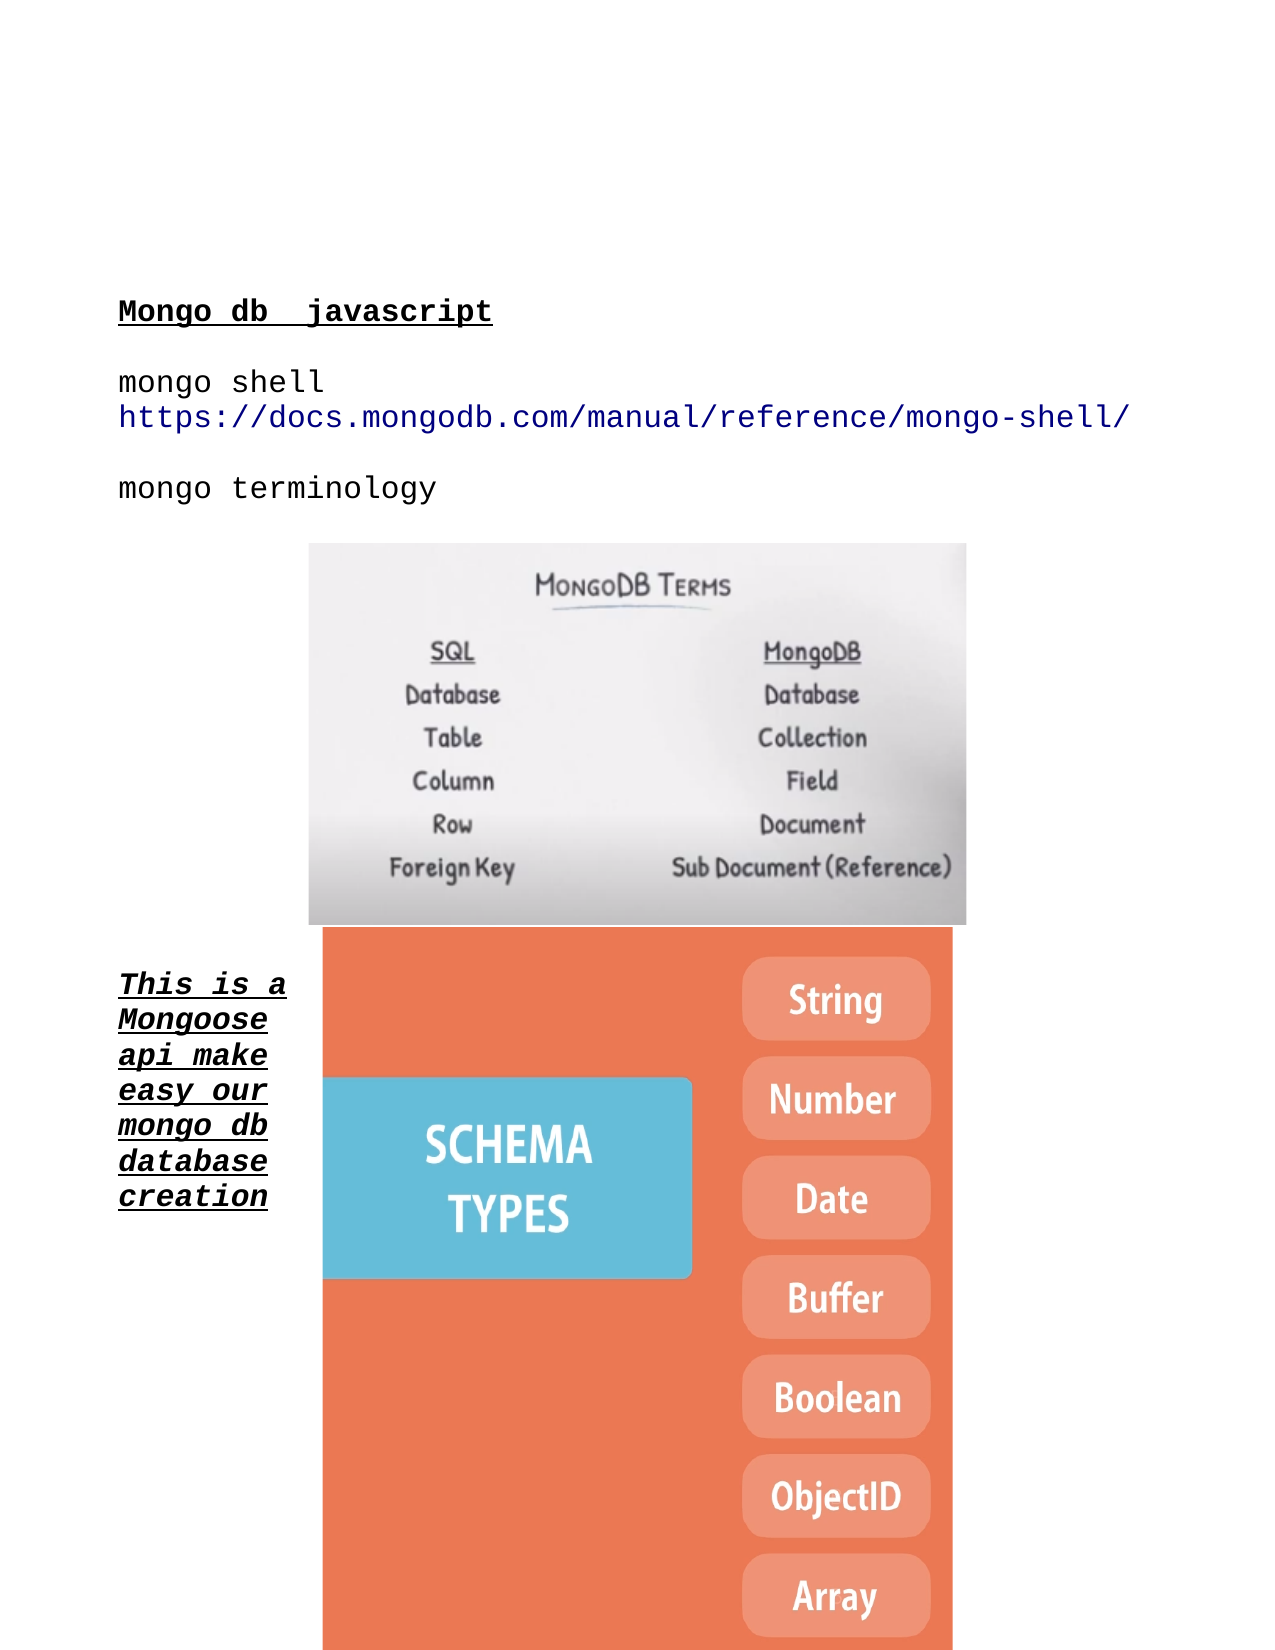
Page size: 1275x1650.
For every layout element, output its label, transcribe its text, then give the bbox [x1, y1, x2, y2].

picture [322, 927, 953, 1650]
text This is a Mongoose api make easy our mongo db database creation [118, 968, 322, 1216]
text Mongo db javascript [118, 295, 1157, 331]
text mongo terminology [118, 472, 1157, 508]
text https://docs.mongodb.com/manual/reference/mongo-shell/ [118, 401, 1157, 437]
text [953, 968, 1157, 1216]
picture [308, 543, 967, 925]
text mongo shell [118, 366, 1157, 401]
